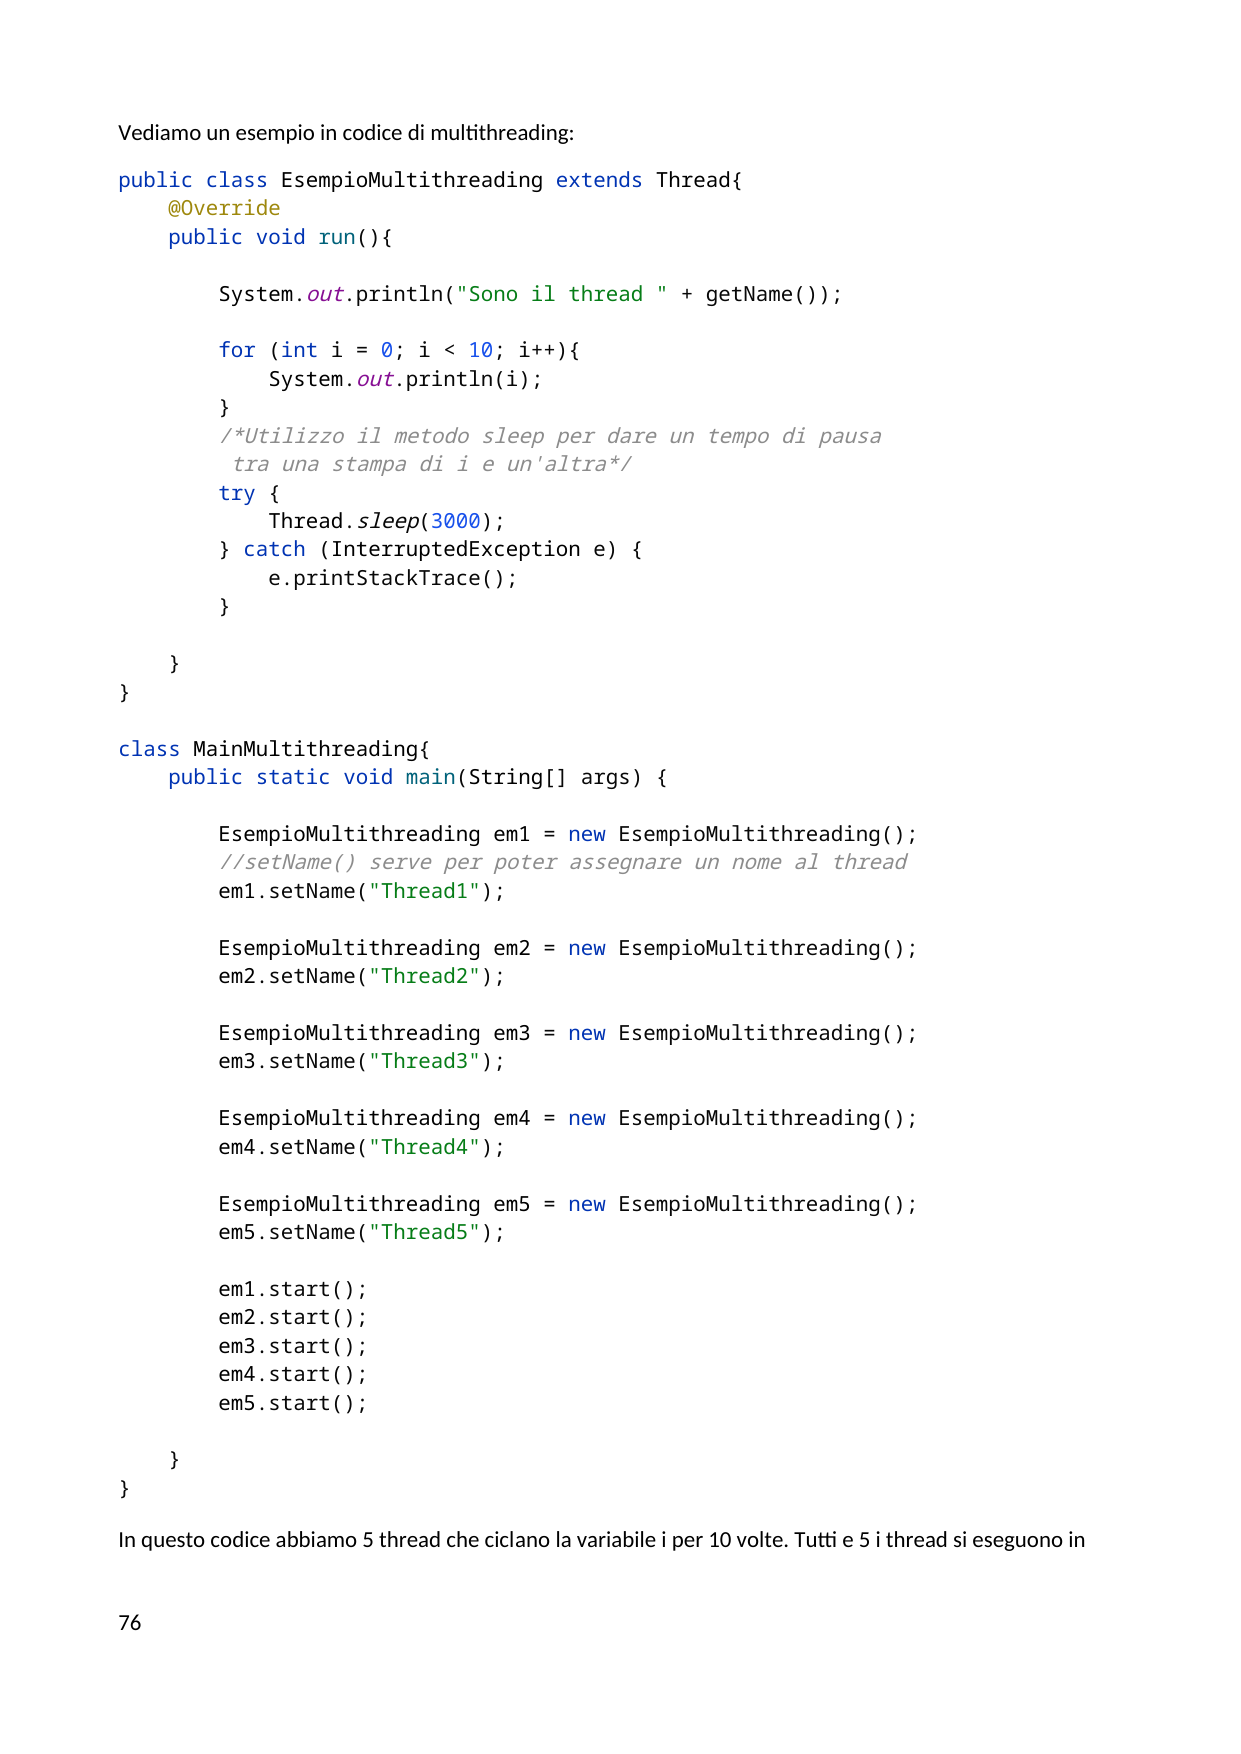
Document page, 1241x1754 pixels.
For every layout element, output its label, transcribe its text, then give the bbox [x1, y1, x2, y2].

text Vediamo un esempio in codice di multithreading: [118, 118, 1122, 146]
text In questo codice abbiamo 5 thread che ciclano la variabile i per 10 volte. Tutti e 5 i thread si eseguono in [118, 1525, 1122, 1553]
text public class EsempioMultithreading extends Thread{ @Override public void run(){ System.out.println("Sono il thread " + getName()); for (int i = 0; i < 10; i++){ System.out.println(i); } /*Utilizzo il metodo sleep per dare un tempo di pausa tra una stampa di i e un'altra*/ try { Thread.sleep(3000); } catch (InterruptedException e) { e.printStackTrace(); } } } class MainMultithreading{ public static void main(String[] args) { EsempioMultithreading em1 = new EsempioMultithreading(); //setName() serve per poter assegnare un nome al thread em1.setName("Thread1"); EsempioMultithreading em2 = new EsempioMultithreading(); em2.setName("Thread2"); EsempioMultithreading em3 = new EsempioMultithreading(); em3.setName("Thread3"); EsempioMultithreading em4 = new EsempioMultithreading(); em4.setName("Thread4"); EsempioMultithreading em5 = new EsempioMultithreading(); em5.setName("Thread5"); em1.start(); em2.start(); em3.start(); em4.start(); em5.start(); } } [118, 165, 1122, 1501]
